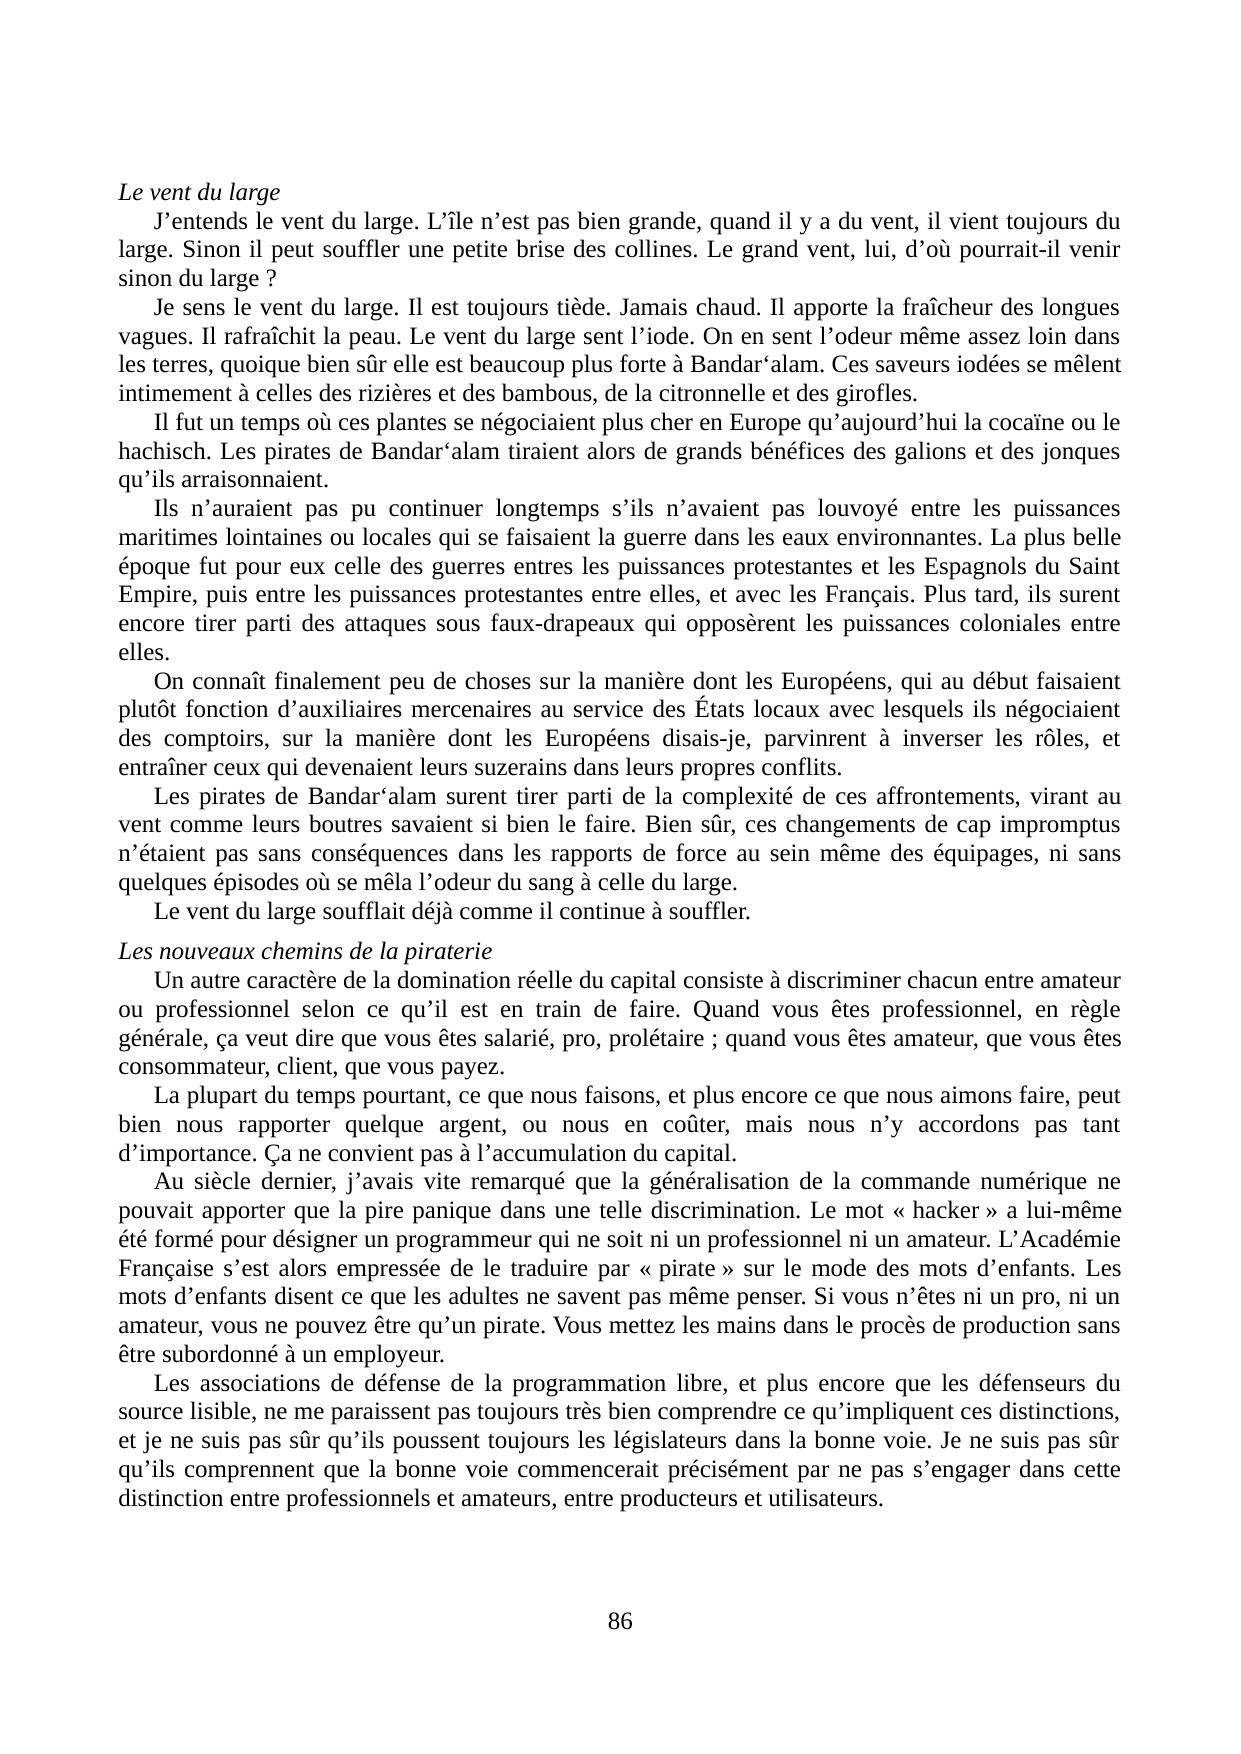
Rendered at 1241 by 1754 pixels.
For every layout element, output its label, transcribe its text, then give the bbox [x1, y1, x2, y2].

text Les associations de défense de la programmation libre, et plus encore que les défenseurs du source lisible, ne me paraissent pas toujours très bien comprendre ce qu’impliquent ces distinctions, et je ne suis pas sûr qu’ils poussent toujours les législateurs dans la bonne voie. Je ne suis pas sûr qu’ils comprennent que la bonne voie commencerait précisément par ne pas s’engager dans cette distinction entre professionnels et amateurs, entre producteurs et utilisateurs. [118, 1368, 1122, 1511]
text Il fut un temps où ces plantes se négociaient plus cher en Europe qu’aujourd’hui la cocaïne ou le hachisch. Les pirates de Bandar‘alam tiraient alors de grands bénéfices des galions et des jonques qu’ils arraisonnaient. [118, 407, 1122, 493]
text Le vent du large soufflait déjà comme il continue à souffler. [118, 896, 1122, 924]
text Un autre caractère de la domination réelle du capital consiste à discriminer chacun entre amateur ou professionnel selon ce qu’il est en train de faire. Quand vous êtes professionnel, en règle générale, ça veut dire que vous êtes salarié, pro, prolétaire ; quand vous êtes amateur, que vous êtes consommateur, client, que vous payez. [118, 965, 1122, 1080]
text Je sens le vent du large. Il est toujours tiède. Jamais chaud. Il apporte la fraîcheur des longues vagues. Il rafraîchit la peau. Le vent du large sent l’iode. On en sent l’odeur même assez loin dans les terres, quoique bien sûr elle est beaucoup plus forte à Bandar‘alam. Ces saveurs iodées se mêlent intimement à celles des rizières et des bambous, de la citronnelle et des girofles. [118, 292, 1122, 407]
text Les pirates de Bandar‘alam surent tirer parti de la complexité de ces affrontements, virant au vent comme leurs boutres savaient si bien le faire. Bien sûr, ces changements de cap impromptus n’étaient pas sans conséquences dans les rapports de force au sein même des équipages, ni sans quelques épisodes où se mêla l’odeur du sang à celle du large. [118, 781, 1122, 896]
text J’entends le vent du large. L’île n’est pas bien grande, quand il y a du vent, il vient toujours du large. Sinon il peut souffler une petite brise des collines. Le grand vent, lui, d’où pourrait-il venir sinon du large ? [118, 206, 1122, 292]
text Au siècle dernier, j’avais vite remarqué que la généralisation de la commande numérique ne pouvait apporter que la pire panique dans une telle discrimination. Le mot « hacker » a lui-même été formé pour désigner un programmeur qui ne soit ni un professionnel ni un amateur. L’Académie Française s’est alors empressée de le traduire par « pirate » sur le mode des mots d’enfants. Les mots d’enfants disent ce que les adultes ne savent pas même penser. Si vous n’êtes ni un pro, ni un amateur, vous ne pouvez être qu’un pirate. Vous mettez les mains dans le procès de production sans être subordonné à un employeur. [118, 1166, 1122, 1368]
text On connaît finalement peu de choses sur la manière dont les Européens, qui au début faisaient plutôt fonction d’auxiliaires mercenaires au service des États locaux avec lesquels ils négociaient des comptoirs, sur la manière dont les Européens disais-je, parvinrent à inverser les rôles, et entraîner ceux qui devenaient leurs suzerains dans leurs propres conflits. [118, 666, 1122, 781]
text La plupart du temps pourtant, ce que nous faisons, et plus encore ce que nous aimons faire, peut bien nous rapporter quelque argent, ou nous en coûter, mais nous n’y accordons pas tant d’importance. Ça ne convient pas à l’accumulation du capital. [118, 1080, 1122, 1166]
text Ils n’auraient pas pu continuer longtemps s’ils n’avaient pas louvoyé entre les puissances maritimes lointaines ou locales qui se faisaient la guerre dans les eaux environnantes. La plus belle époque fut pour eux celle des guerres entres les puissances protestantes et les Espagnols du Saint Empire, puis entre les puissances protestantes entre elles, et avec les Français. Plus tard, ils surent encore tirer parti des attaques sous faux-drapeaux qui opposèrent les puissances coloniales entre elles. [118, 493, 1122, 666]
subtitle Les nouveaux chemins de la piraterie [118, 936, 1122, 965]
subtitle Le vent du large [118, 177, 1122, 206]
